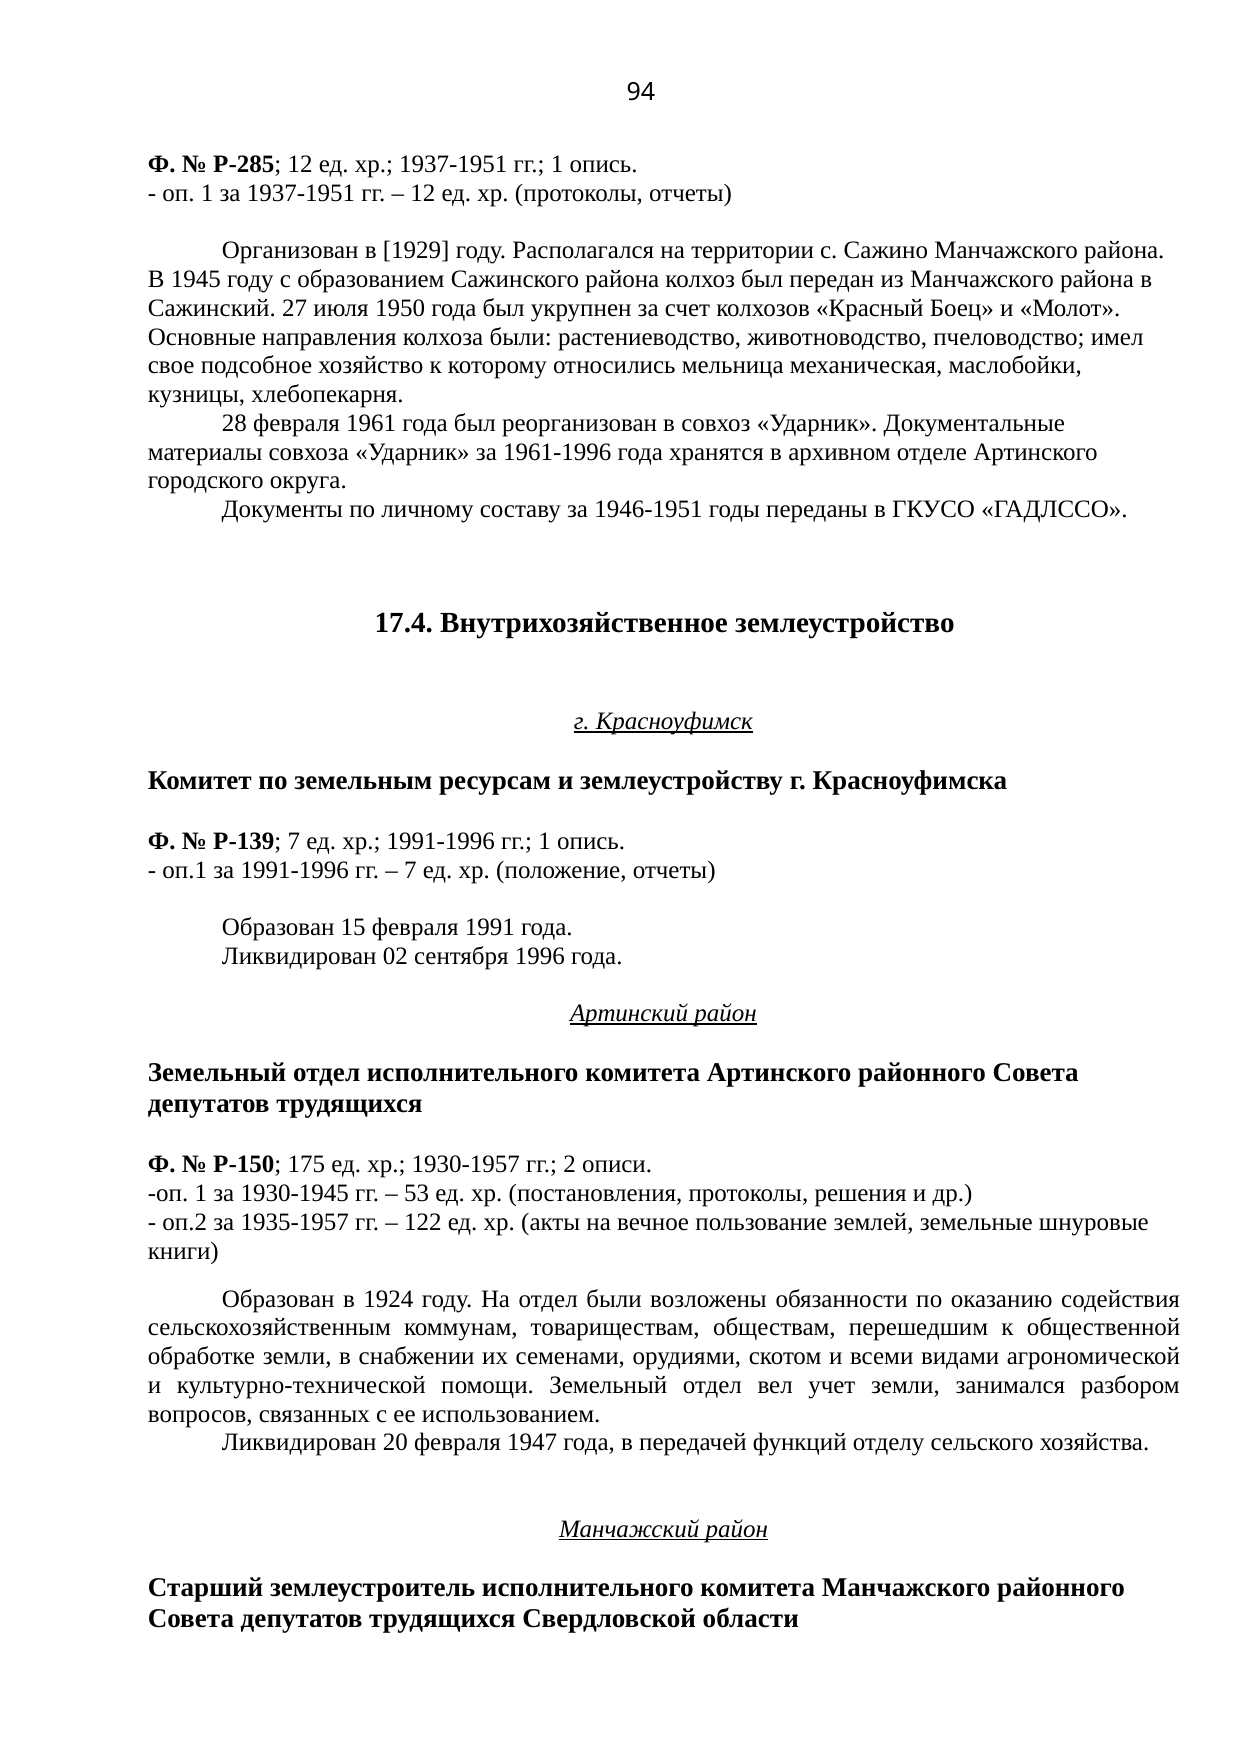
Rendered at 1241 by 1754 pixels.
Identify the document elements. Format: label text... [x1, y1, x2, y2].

text Ликвидирован 02 сентября 1996 года. [148, 941, 1181, 970]
text - оп.2 за 1935-1957 гг. – 122 ед. хр. (акты на вечное пользование землей, земельные шнуровые книги) [148, 1207, 1181, 1264]
text Комитет по земельным ресурсам и землеустройству г. Красноуфимска [148, 764, 1181, 795]
text -оп. 1 за 1930-1945 гг. – 53 ед. хр. (постановления, протоколы, решения и др.) [148, 1178, 1181, 1207]
text - оп.1 за 1991-1996 гг. – 7 ед. хр. (положение, отчеты) [148, 855, 1181, 883]
text Образован в 1924 году. На отдел были возложены обязанности по оказанию содействия сельскохозяйственным коммунам, товариществам, обществам, перешедшим к общественной обработке земли, в снабжении их семенами, орудиями, скотом и всеми видами агрономической и культурно-технической помощи. Земельный отдел вел учет земли, занимался разбором вопросов, связанных с ее использованием. [148, 1284, 1181, 1427]
text 28 февраля 1961 года был реорганизован в совхоз «Ударник». Документальные материалы совхоза «Ударник» за 1961-1996 года хранятся в архивном отделе Артинского городского округа. [148, 408, 1181, 494]
text Ф. № Р-139; 7 ед. хр.; 1991-1996 гг.; 1 опись. [148, 826, 1181, 855]
text - оп. 1 за 1937-1951 гг. – 12 ед. хр. (протоколы, отчеты) [148, 178, 1181, 207]
text Артинский район [148, 998, 1181, 1027]
text 17.4. Внутрихозяйственное землеустройство [148, 606, 1181, 639]
text Земельный отдел исполнительного комитета Артинского районного Совета депутатов трудящихся [148, 1056, 1181, 1118]
text Документы по личному составу за 1946-1951 годы переданы в ГКУСО «ГАДЛССО». [148, 494, 1181, 523]
text Ф. № Р-285; 12 ед. хр.; 1937-1951 гг.; 1 опись. [148, 149, 1181, 178]
text г. Красноуфимск [148, 706, 1181, 735]
text Ф. № Р-150; 175 ед. хр.; 1930-1957 гг.; 2 описи. [148, 1149, 1181, 1178]
text Ликвидирован 20 февраля 1947 года, в передачей функций отделу сельского хозяйства. [148, 1427, 1181, 1456]
text Манчажский район [148, 1514, 1181, 1542]
text Образован 15 февраля 1991 года. [148, 912, 1181, 941]
text Старший землеустроитель исполнительного комитета Манчажского районного Совета депутатов трудящихся Свердловской области [148, 1571, 1181, 1633]
text Организован в [1929] году. Располагался на территории с. Сажино Манчажского района. В 1945 году с образованием Сажинского района колхоз был передан из Манчажского района в Сажинский. 27 июля 1950 года был укрупнен за счет колхозов «Красный Боец» и «Молот». Основные направления колхоза были: растениеводство, животноводство, пчеловодство; имел свое подсобное хозяйство к которому относились мельница механическая, маслобойки, кузницы, хлебопекарня. [148, 236, 1181, 408]
